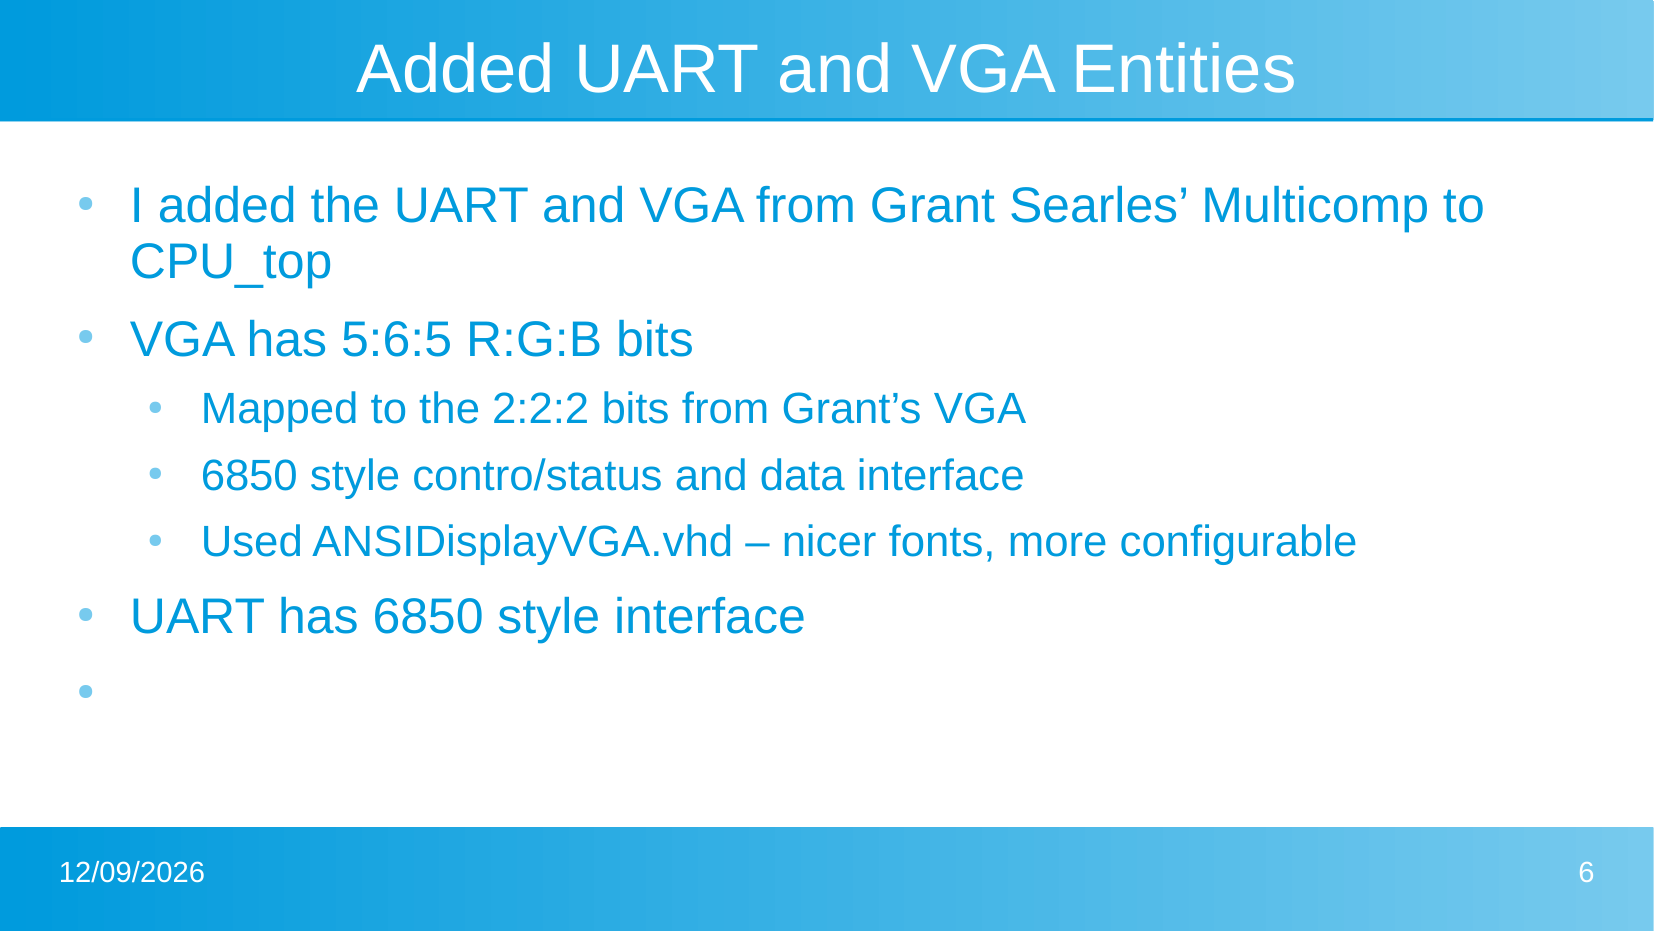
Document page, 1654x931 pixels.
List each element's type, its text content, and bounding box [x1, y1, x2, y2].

title Added UART and VGA Entities [59, 29, 1595, 108]
list I added the UART and VGA from Grant Searles’ Multicomp to CPU_top VGA has 5:6:5 R:G:B bits Mapped to the 2:2:2 bits from Grant’s VGA 6850 style contro/status and data interface Used ANSIDisplayVGA.vhd – nicer fonts, more configurable UART has 6850 style interface [59, 177, 1595, 768]
